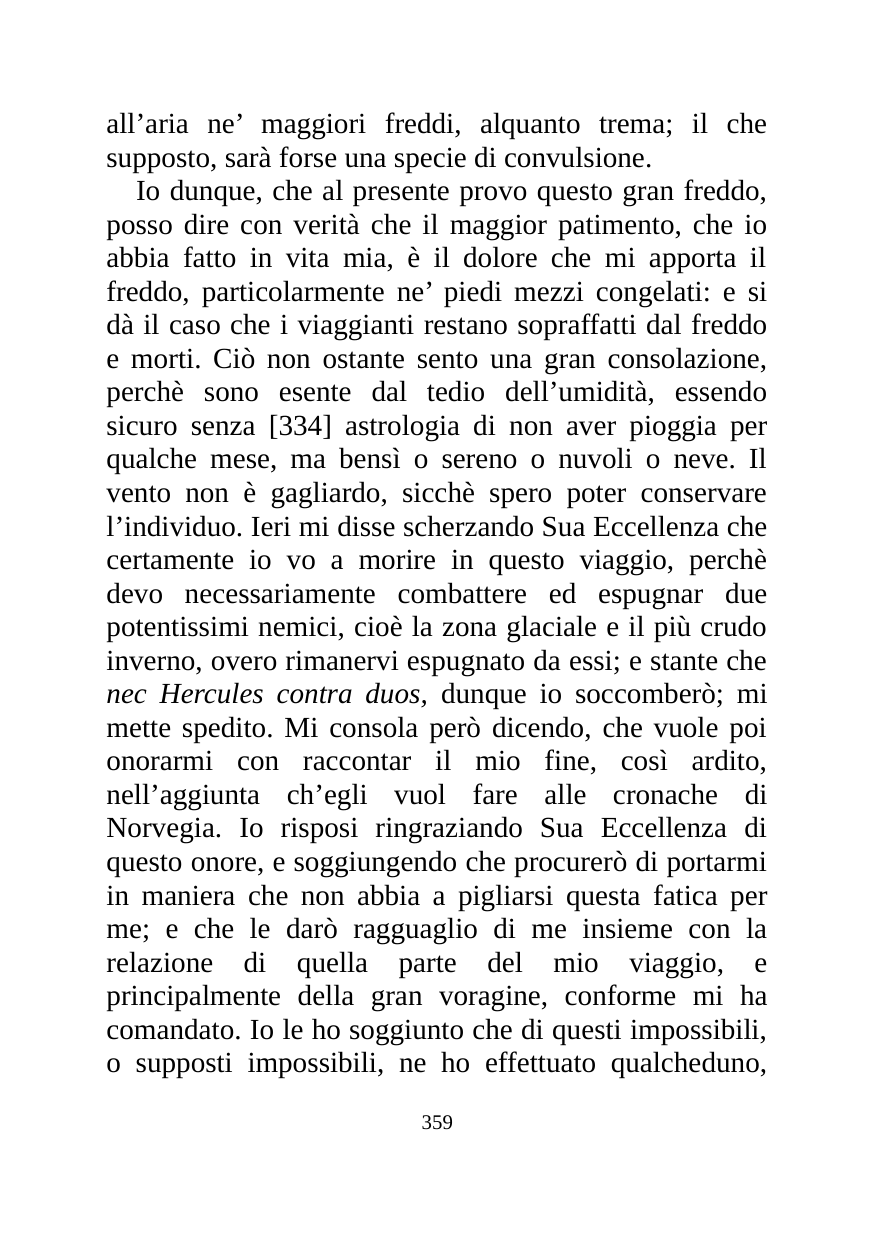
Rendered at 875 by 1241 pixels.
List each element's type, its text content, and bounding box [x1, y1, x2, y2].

text all’aria ne’ maggiori freddi, alquanto trema; il che supposto, sarà forse una specie di convulsione. [106, 106, 768, 173]
text Io dunque, che al presente provo questo gran freddo, posso dire con verità che il maggior patimento, che io abbia fatto in vita mia, è il dolore che mi apporta il freddo, particolarmente ne’ piedi mezzi congelati: e si dà il caso che i viaggianti restano sopraffatti dal freddo e morti. Ciò non ostante sento una gran consolazione, perchè sono esente dal tedio dell’umidità, essendo sicuro senza [334] astrologia di non aver pioggia per qualche mese, ma bensì o sereno o nuvoli o neve. Il vento non è gagliardo, sicchè spero poter conservare l’individuo. Ieri mi disse scherzando Sua Eccellenza che certamente io vo a morire in questo viaggio, perchè devo necessariamente combattere ed espugnar due potentissimi nemici, cioè la zona glaciale e il più crudo inverno, overo rimanervi espugnato da essi; e stante che nec Hercules contra duos, dunque io soccomberò; mi mette spedito. Mi consola però dicendo, che vuole poi onorarmi con raccontar il mio fine, così ardito, nell’aggiunta ch’egli vuol fare alle cronache di Norvegia. Io risposi ringraziando Sua Eccellenza di questo onore, e soggiungendo che procurerò di portarmi in maniera che non abbia a pigliarsi questa fatica per me; e che le darò ragguaglio di me insieme con la relazione di quella parte del mio viaggio, e principalmente della gran voragine, conforme mi ha comandato. Io le ho soggiunto che di questi impossibili, o supposti impossibili, ne ho effettuato qualcheduno, [106, 173, 768, 1079]
